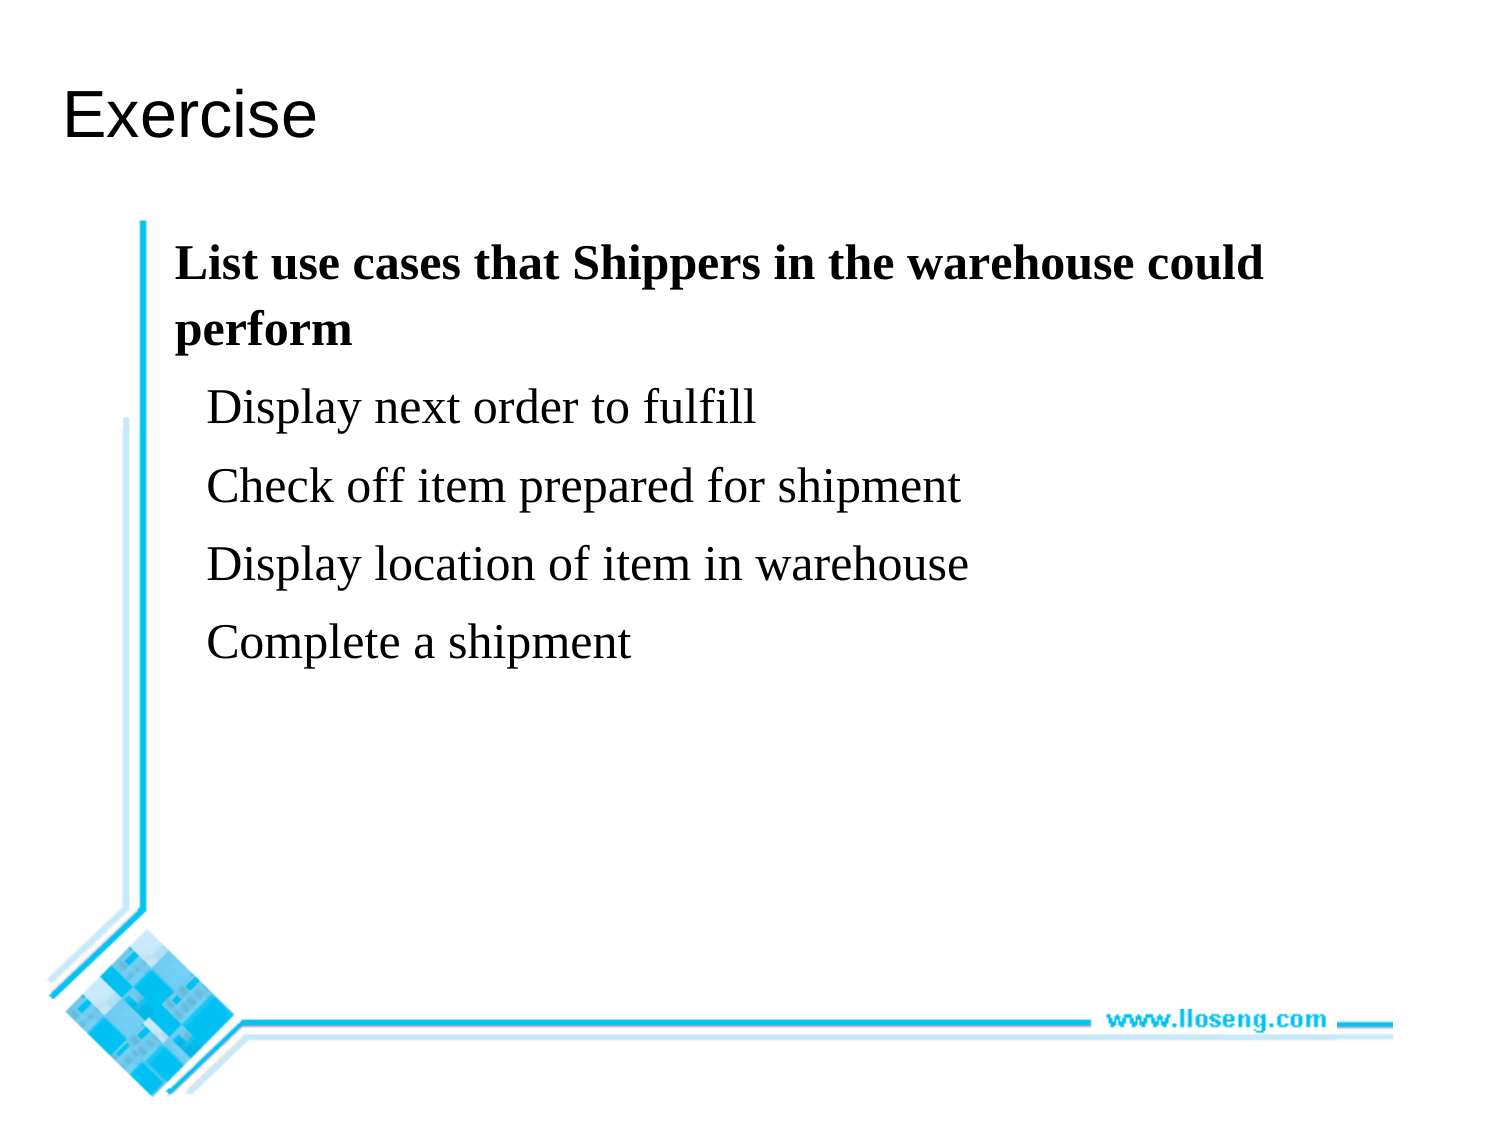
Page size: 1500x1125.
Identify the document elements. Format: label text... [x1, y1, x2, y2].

list List use cases that Shippers in the warehouse could perform Display next order to fulfill Check off item prepared for shipment Display location of item in warehouse Complete a shipment [174, 224, 1413, 1013]
picture [35, 209, 1393, 1099]
title Exercise [62, 37, 1413, 188]
